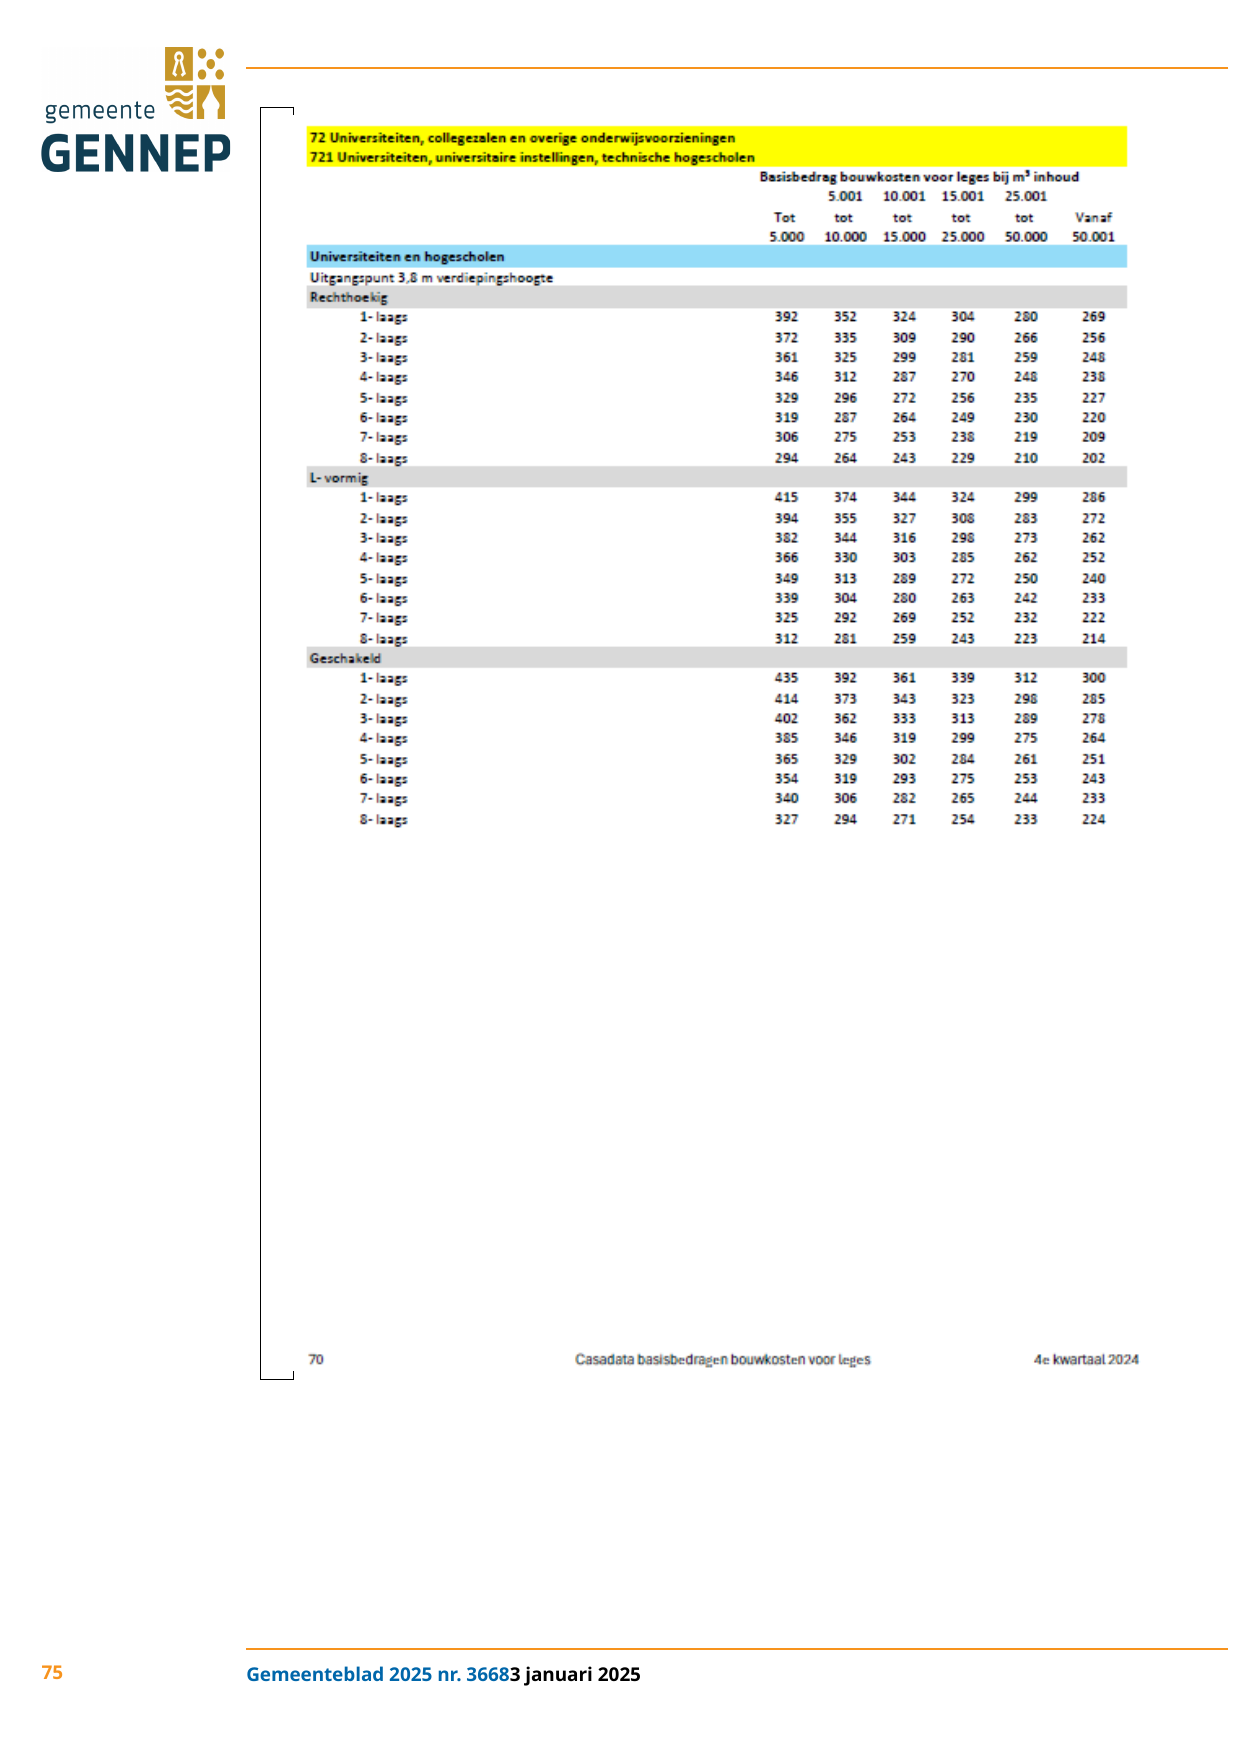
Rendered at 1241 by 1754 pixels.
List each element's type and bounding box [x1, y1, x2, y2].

picture [268, 115, 1173, 1371]
picture [41, 47, 231, 172]
